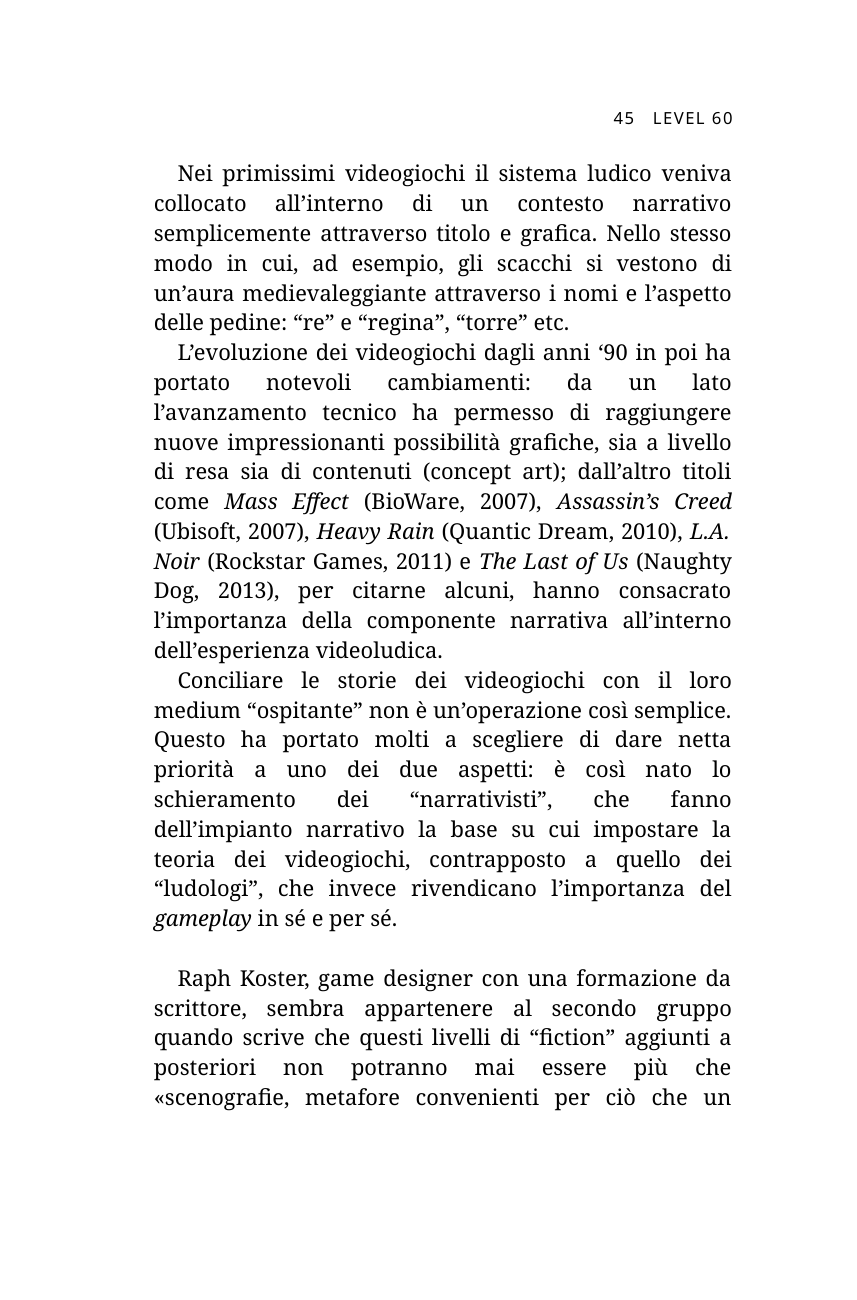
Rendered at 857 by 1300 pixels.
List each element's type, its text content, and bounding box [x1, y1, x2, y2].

text L’evoluzione dei videogiochi dagli anni ‘90 in poi ha portato notevoli cambiamenti: da un lato l’avanzamento tecnico ha permesso di raggiungere nuove impressionanti possibilità grafiche, sia a livello di resa sia di contenuti (concept art); dall’altro titoli come Mass Effect (BioWare, 2007), Assassin’s Creed (Ubisoft, 2007), Heavy Rain (Quantic Dream, 2010), L.A. Noir (Rockstar Games, 2011) e The Last of Us (Naughty Dog, 2013), per citarne alcuni, hanno consacrato l’importanza della componente narrativa all’interno dell’esperienza videoludica. [153, 337, 732, 665]
text Nei primissimi videogiochi il sistema ludico veniva collocato all’interno di un contesto narrativo semplicemente attraverso titolo e grafica. Nello stesso modo in cui, ad esempio, gli scacchi si vestono di un’aura medievaleggiante attraverso i nomi e l’aspetto delle pedine: “re” e “regina”, “torre” etc. [153, 158, 732, 337]
text Raph Koster, game designer con una formazione da scrittore, sembra appartenere al secondo gruppo quando scrive che questi livelli di “fiction” aggiunti a posteriori non potranno mai essere più che «scenografie, metafore convenienti per ciò che un [153, 963, 732, 1112]
text Conciliare le storie dei videogiochi con il loro medium “ospitante” non è un’operazione così semplice. Questo ha portato molti a scegliere di dare netta priorità a uno dei due aspetti: è così nato lo schieramento dei “narrativisti”, che fanno dell’impianto narrativo la base su cui impostare la teoria dei videogiochi, contrapposto a quello dei “ludologi”, che invece rivendicano l’importanza del gameplay in sé e per sé. [153, 665, 732, 933]
